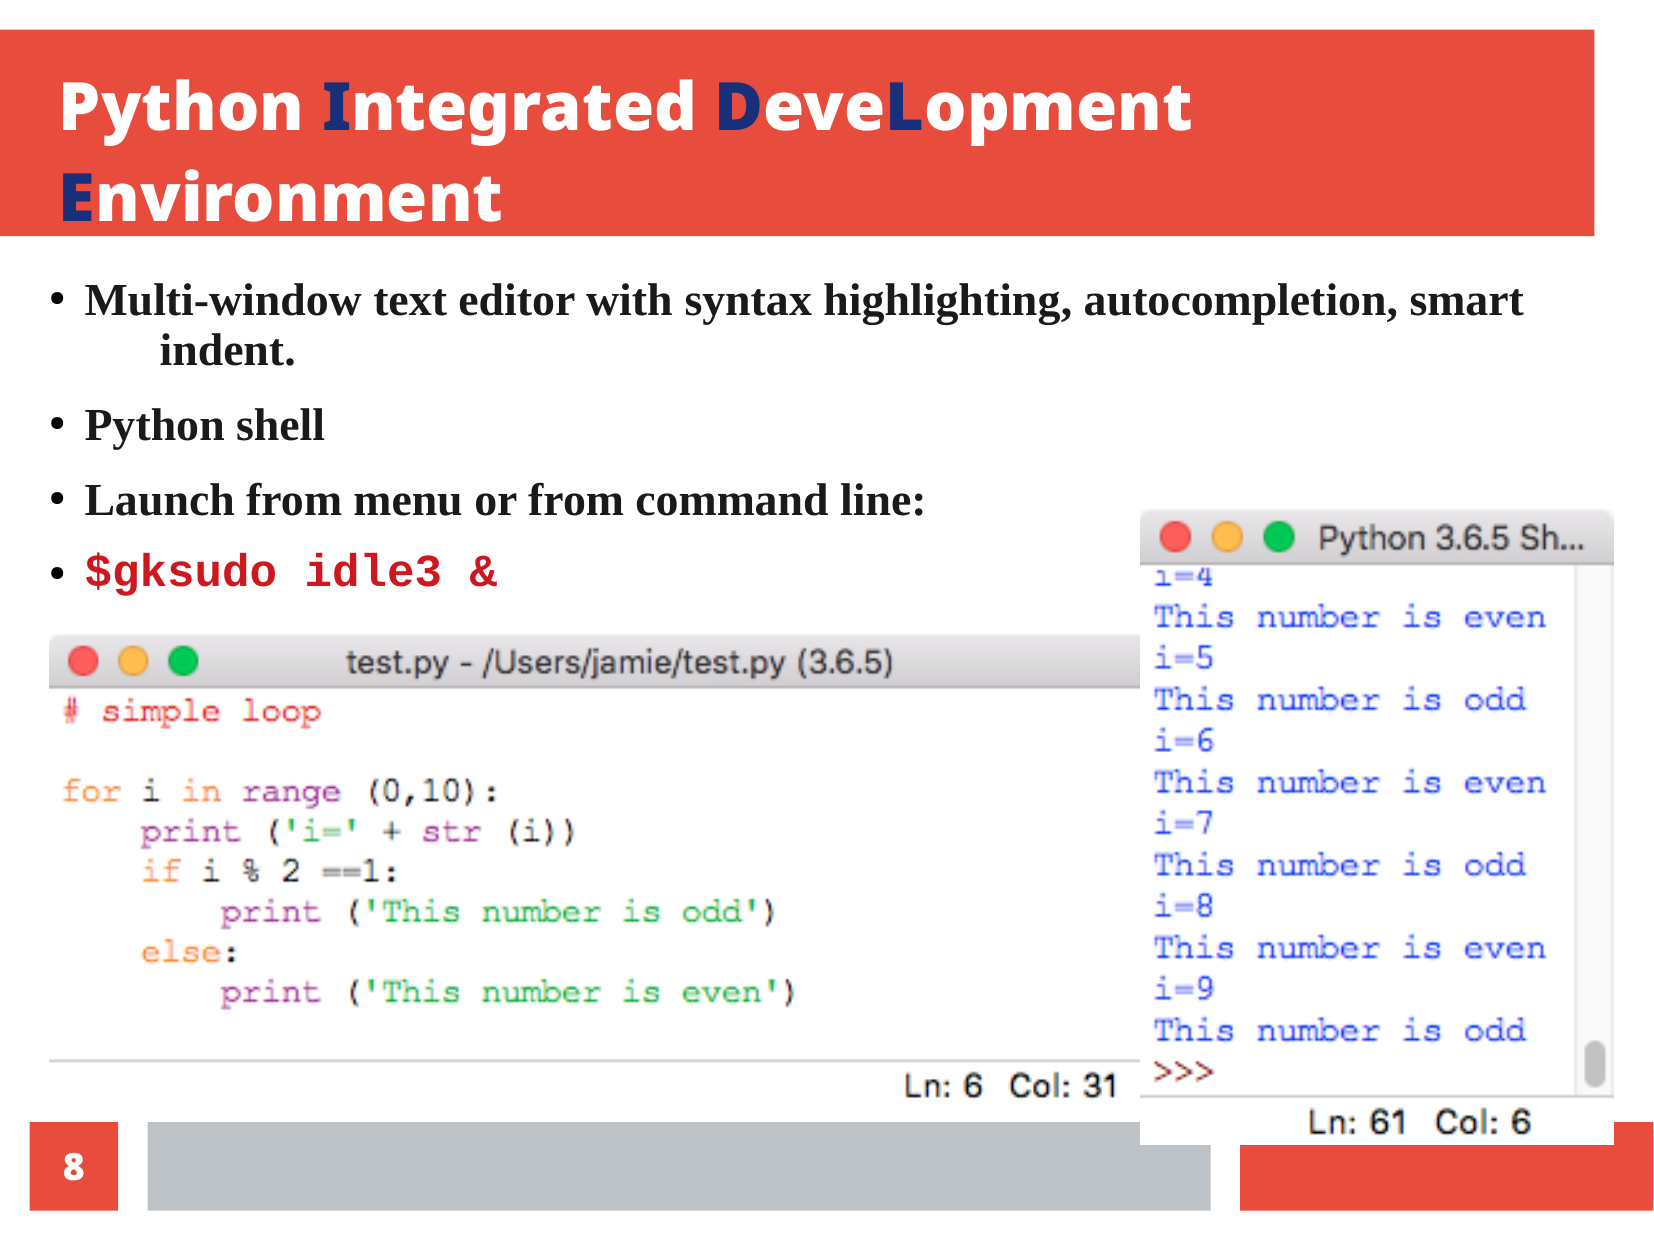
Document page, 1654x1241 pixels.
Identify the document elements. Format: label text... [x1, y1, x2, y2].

list Multi-window text editor with syntax highlighting, autocompletion, smart indent. Python shell Launch from menu or from command line: $gksudo idle3 & [49, 274, 1555, 634]
picture [49, 509, 1614, 1145]
title Python Integrated DeveLopment Environment [59, 59, 1595, 207]
